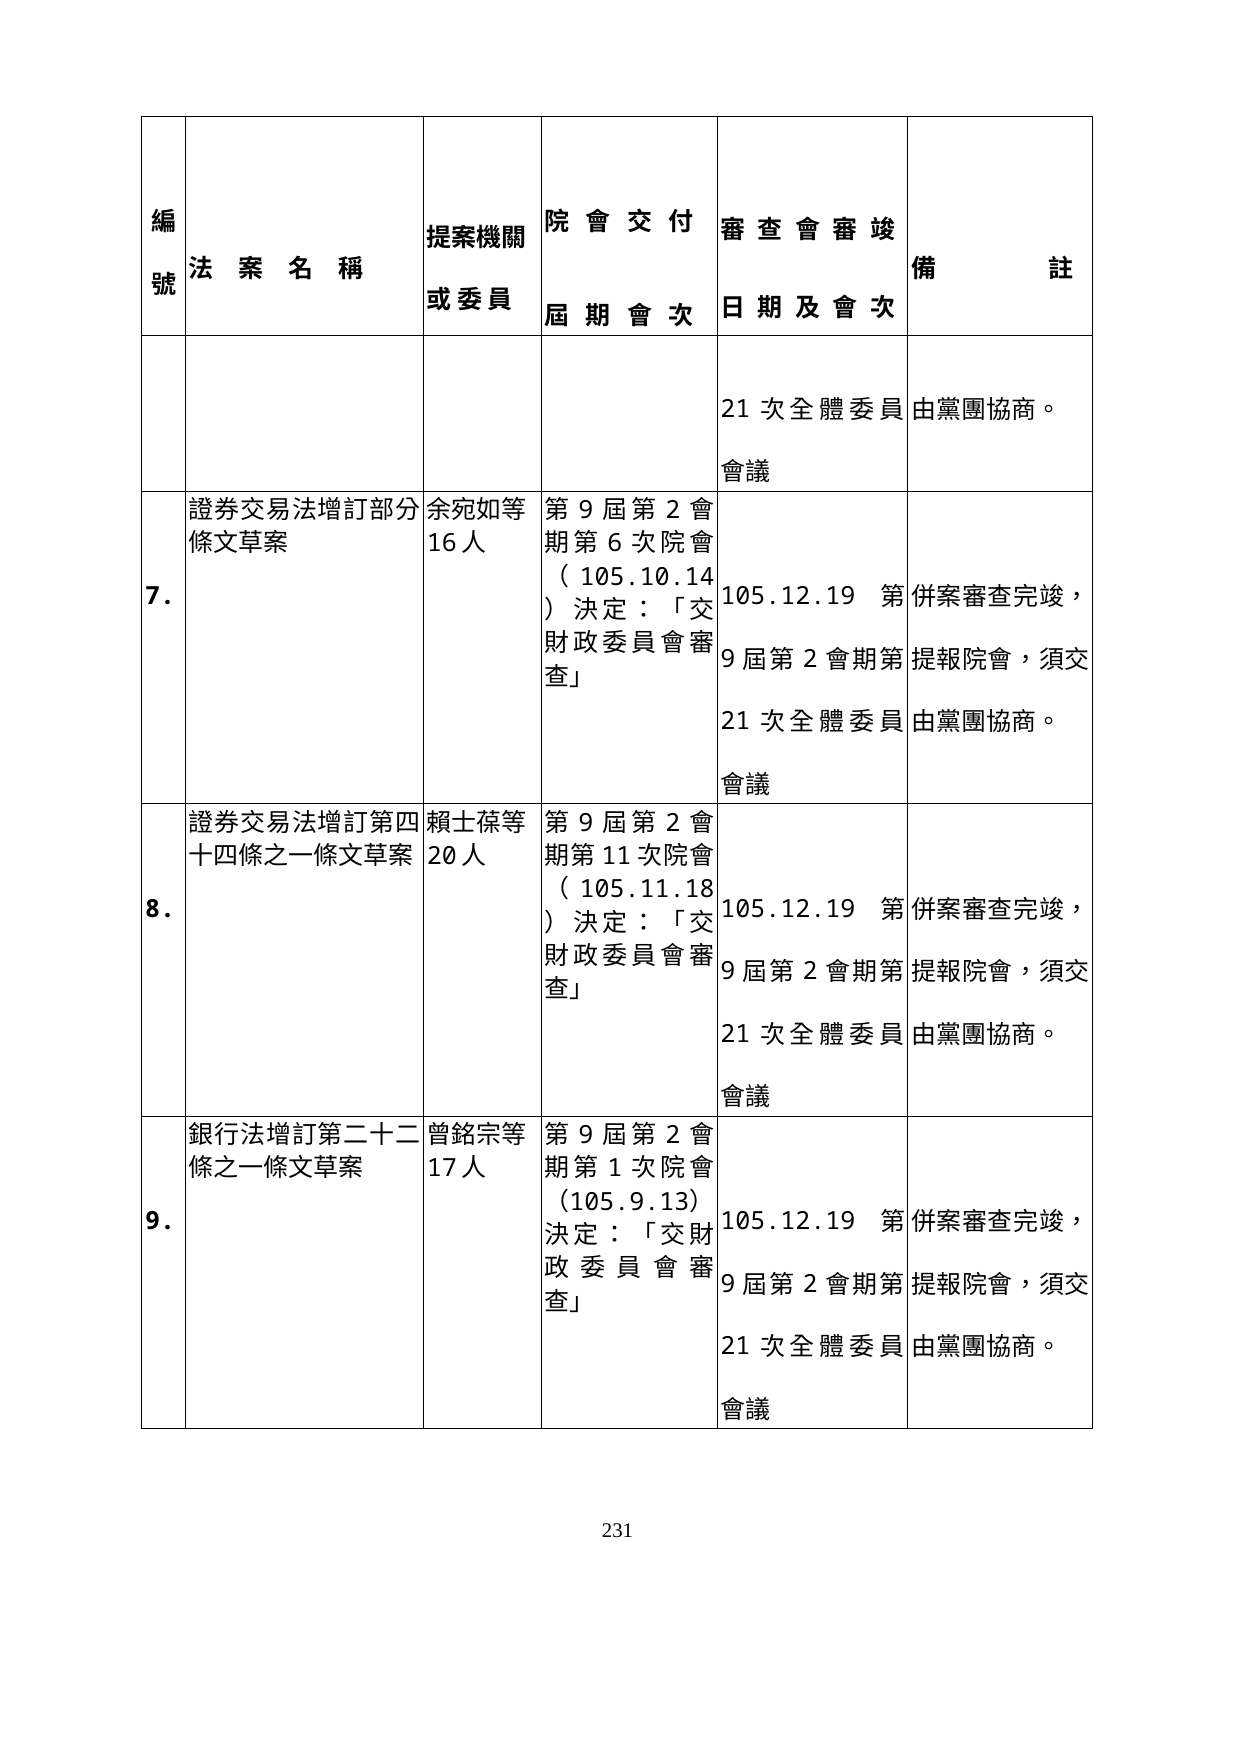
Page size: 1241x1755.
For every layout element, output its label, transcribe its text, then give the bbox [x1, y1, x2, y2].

table_cell 賴士葆等20人 [424, 804, 541, 1116]
table_cell 由黨團協商。 [908, 336, 1092, 491]
table_cell 21次全體委員會議 [718, 336, 907, 491]
table_cell 余宛如等16人 [424, 492, 541, 803]
table_cell 第9屆第2會期第6次院會（105.10.14）決定：「交財政委員會審查」 [542, 492, 717, 803]
table_cell 併案審查完竣，提報院會，須交由黨團協商。 [908, 492, 1092, 803]
table_cell 證券交易法增訂部分條文草案 [186, 492, 423, 803]
table_cell 銀行法增訂第二十二條之一條文草案 [186, 1117, 423, 1428]
table_header 備 註 [908, 117, 1092, 334]
table_header 院 會 交 付 屆 期 會 次 [542, 117, 717, 334]
table_cell 證券交易法增訂第四十四條之一條文草案 [186, 804, 423, 1116]
table_cell [142, 804, 185, 1116]
table_cell 併案審查完竣，提報院會，須交由黨團協商。 [908, 804, 1092, 1116]
table_cell [542, 336, 717, 491]
table_header 提案機關或委員 [424, 117, 541, 334]
table_cell 105.12.19第9屆第2會期第21次全體委員會議 [718, 804, 907, 1116]
table_cell [186, 336, 423, 491]
table_cell [142, 1117, 185, 1428]
table_cell 併案審查完竣，提報院會，須交由黨團協商。 [908, 1117, 1092, 1428]
table_header 法 案 名 稱 [186, 117, 423, 334]
table_cell [142, 492, 185, 803]
table_cell 第9屆第2會期第11次院會（105.11.18）決定：「交財政委員會審查」 [542, 804, 717, 1116]
table_cell 第9屆第2會期第1次院會（105.9.13）決定：「交財政委員會審查」 [542, 1117, 717, 1428]
table_cell [424, 336, 541, 491]
table_cell 105.12.19第9屆第2會期第21次全體委員會議 [718, 1117, 907, 1428]
table_cell [142, 336, 185, 491]
table_cell 曾銘宗等17人 [424, 1117, 541, 1428]
table_cell 105.12.19第9屆第2會期第21次全體委員會議 [718, 492, 907, 803]
table_header 審 查 會 審 竣 日 期 及 會 次 [718, 117, 907, 334]
table_header 編號 [142, 117, 185, 334]
